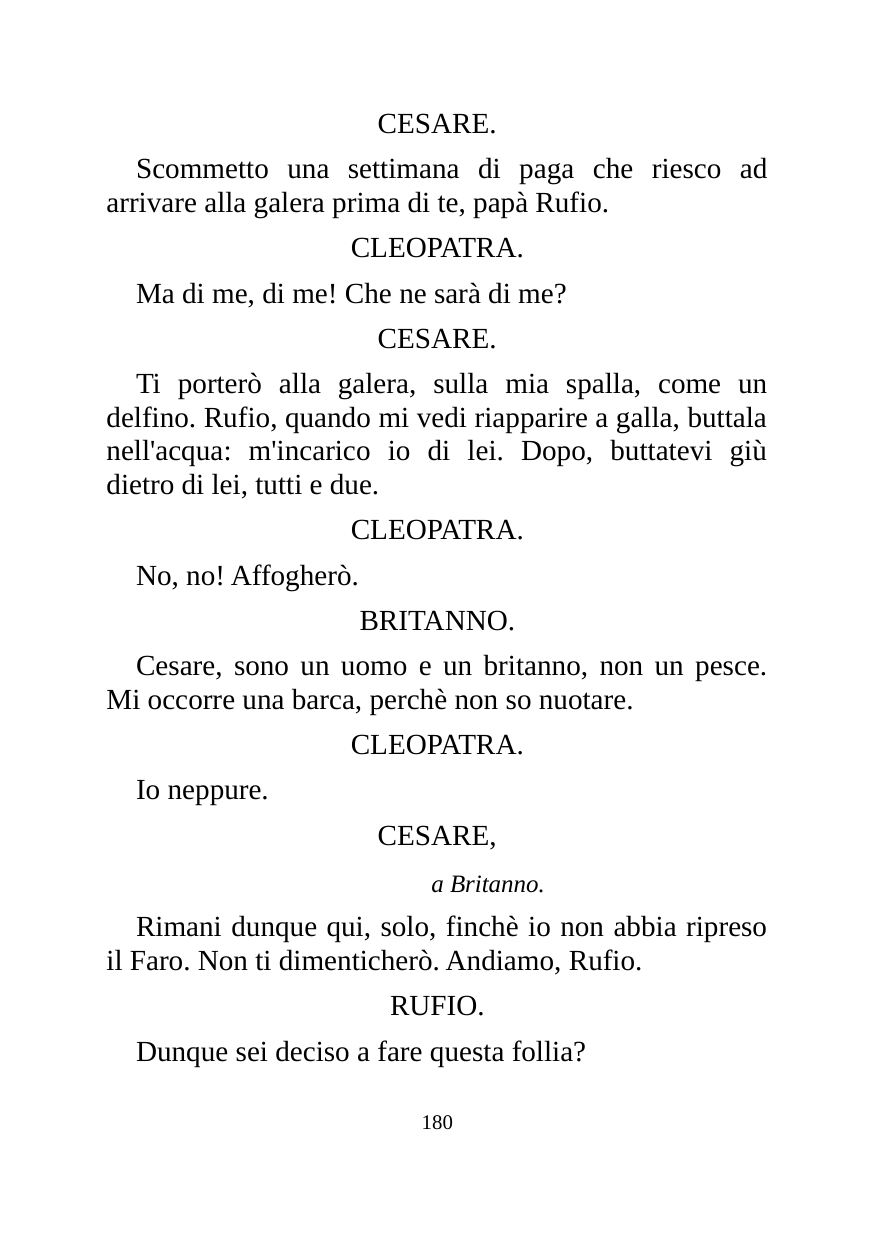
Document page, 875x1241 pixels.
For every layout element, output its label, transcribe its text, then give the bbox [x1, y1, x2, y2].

text BRITANNO. [106, 603, 768, 636]
text Scommetto una settimana di paga che riesco ad arrivare alla galera prima di te, papà Rufio. [106, 152, 768, 219]
text Ti porterò alla galera, sulla mia spalla, come un delfino. Rufio, quando mi vedi riapparire a galla, buttala nell'acqua: m'incarico io di lei. Dopo, buttatevi giù dietro di lei, tutti e due. [106, 366, 768, 501]
text Dunque sei deciso a fare questa follia? [106, 1034, 768, 1067]
text CLEOPATRA. [106, 727, 768, 761]
text Io neppure. [106, 772, 768, 806]
text Rimani dunque qui, solo, finchè io non abbia ripreso il Faro. Non ti dimenticherò. Andiamo, Rufio. [106, 909, 768, 977]
text CLEOPATRA. [106, 512, 768, 546]
text RUFIO. [106, 988, 768, 1022]
text Cesare, sono un uomo e un britanno, non un pesce. Mi occorre una barca, perchè non so nuotare. [106, 648, 768, 715]
text CESARE. [106, 321, 768, 354]
text No, no! Affogherò. [106, 558, 768, 591]
text CESARE. [106, 106, 768, 140]
text Ma di me, di me! Che ne sarà di me? [106, 276, 768, 309]
text CLEOPATRA. [106, 230, 768, 264]
text CESARE, [106, 818, 768, 851]
text a Britanno. [431, 869, 768, 898]
